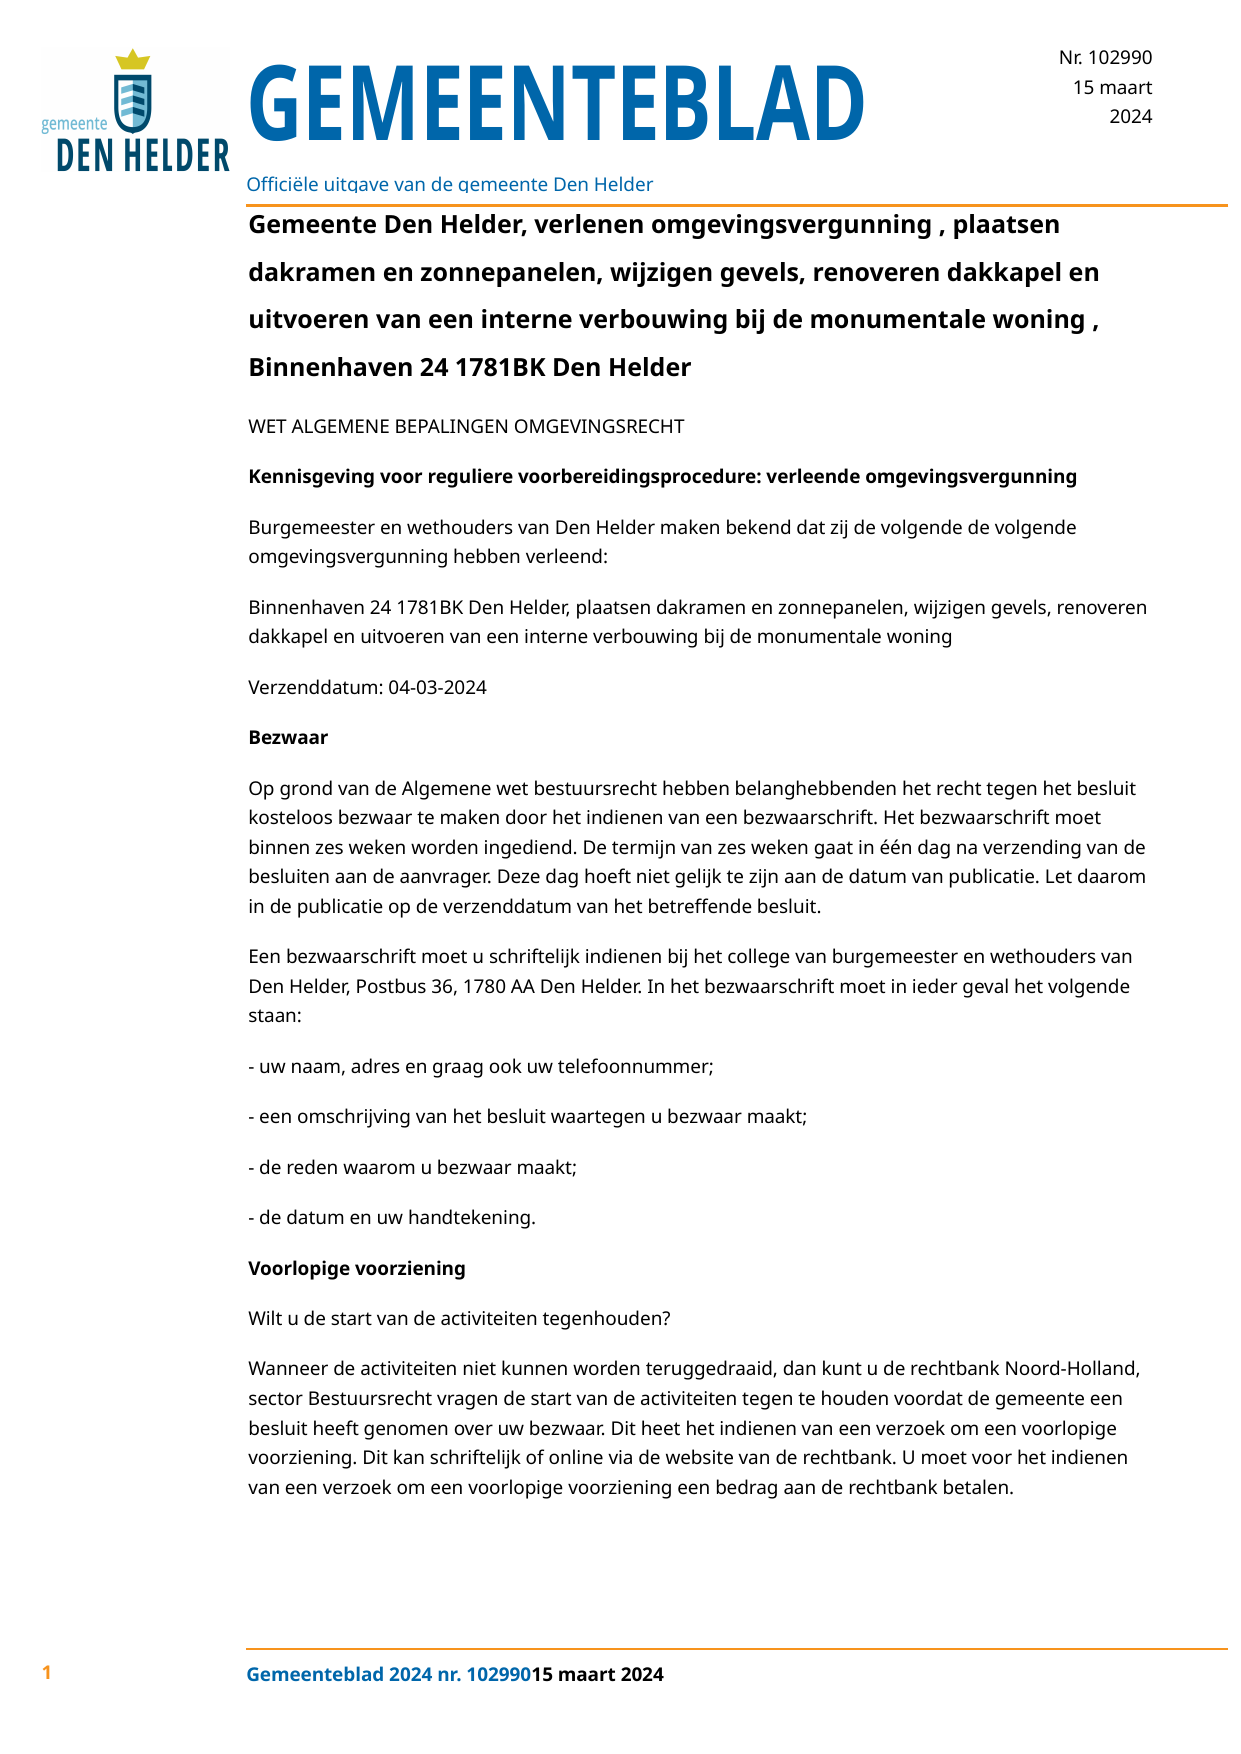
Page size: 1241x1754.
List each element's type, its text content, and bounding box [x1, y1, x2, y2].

text Binnenhaven 24 1781BK Den Helder, plaatsen dakramen en zonnepanelen, wijzigen gevels, renoveren dakkapel en uitvoeren van een interne verbouwing bij de monumentale woning [248, 594, 1152, 649]
text - uw naam, adres en graag ook uw telefoonnummer; [248, 1053, 1152, 1079]
text Burgemeester en wethouders van Den Helder maken bekend dat zij de volgende de volgende omgevingsvergunning hebben verleend: [248, 514, 1152, 569]
text - de datum en uw handtekening. [248, 1204, 1152, 1230]
text Voorlopige voorziening [248, 1255, 1152, 1281]
text Een bezwaarschrift moet u schriftelijk indienen bij het college van burgemeester en wethouders van Den Helder, Postbus 36, 1780 AA Den Helder. In het bezwaarschrift moet in ieder geval het volgende staan: [248, 943, 1152, 1028]
picture [220, 160, 224, 172]
picture [182, 144, 187, 165]
text Verzenddatum: 04-03-2024 [248, 674, 1152, 700]
text Bezwaar [248, 724, 1152, 750]
text Wilt u de start van de activiteiten tegenhouden? [248, 1305, 1152, 1331]
text - de reden waarom u bezwaar maakt; [248, 1154, 1152, 1180]
text Kennisgeving voor reguliere voorbereidingsprocedure: verleende omgevingsvergunning [248, 463, 1152, 489]
text Op grond van de Algemene wet bestuursrecht hebben belanghebbenden het recht tegen het besluit kosteloos bezwaar te maken door het indienen van een bezwaarschrift. Het bezwaarschrift moet binnen zes weken worden ingediend. De termijn van zes weken gaat in één dag na verzending van de besluiten aan de aanvrager. Deze dag hoeft niet gelijk te zijn aan de datum van publicatie. Let daarom in de publicatie op de verzenddatum van het betreffende besluit. [248, 775, 1152, 919]
picture [63, 144, 68, 165]
text WET ALGEMENE BEPALINGEN OMGEVINGSRECHT [248, 413, 1152, 439]
text Wanneer de activiteiten niet kunnen worden teruggedraaid, dan kunt u de rechtbank Noord-Holland, sector Bestuursrecht vragen de start van de activiteiten tegen te houden voordat de gemeente een besluit heeft genomen over uw bezwaar. Dit heet het indienen van een verzoek om een voorlopige voorziening. Dit kan schriftelijk of online via de website van de rechtbank. U moet voor het indienen van een verzoek om een voorlopige voorziening een bedrag aan de rechtbank betalen. [248, 1356, 1152, 1500]
picture [41, 47, 231, 172]
text - een omschrijving van het besluit waartegen u bezwaar maakt; [248, 1103, 1152, 1129]
text Gemeente Den Helder, verlenen omgevingsvergunning , plaatsen dakramen en zonnepanelen, wijzigen gevels, renoveren dakkapel en uitvoeren van een interne verbouwing bij de monumentale woning , Binnenhaven 24 1781BK Den Helder [248, 207, 1152, 384]
picture [130, 157, 135, 172]
picture [100, 154, 106, 172]
